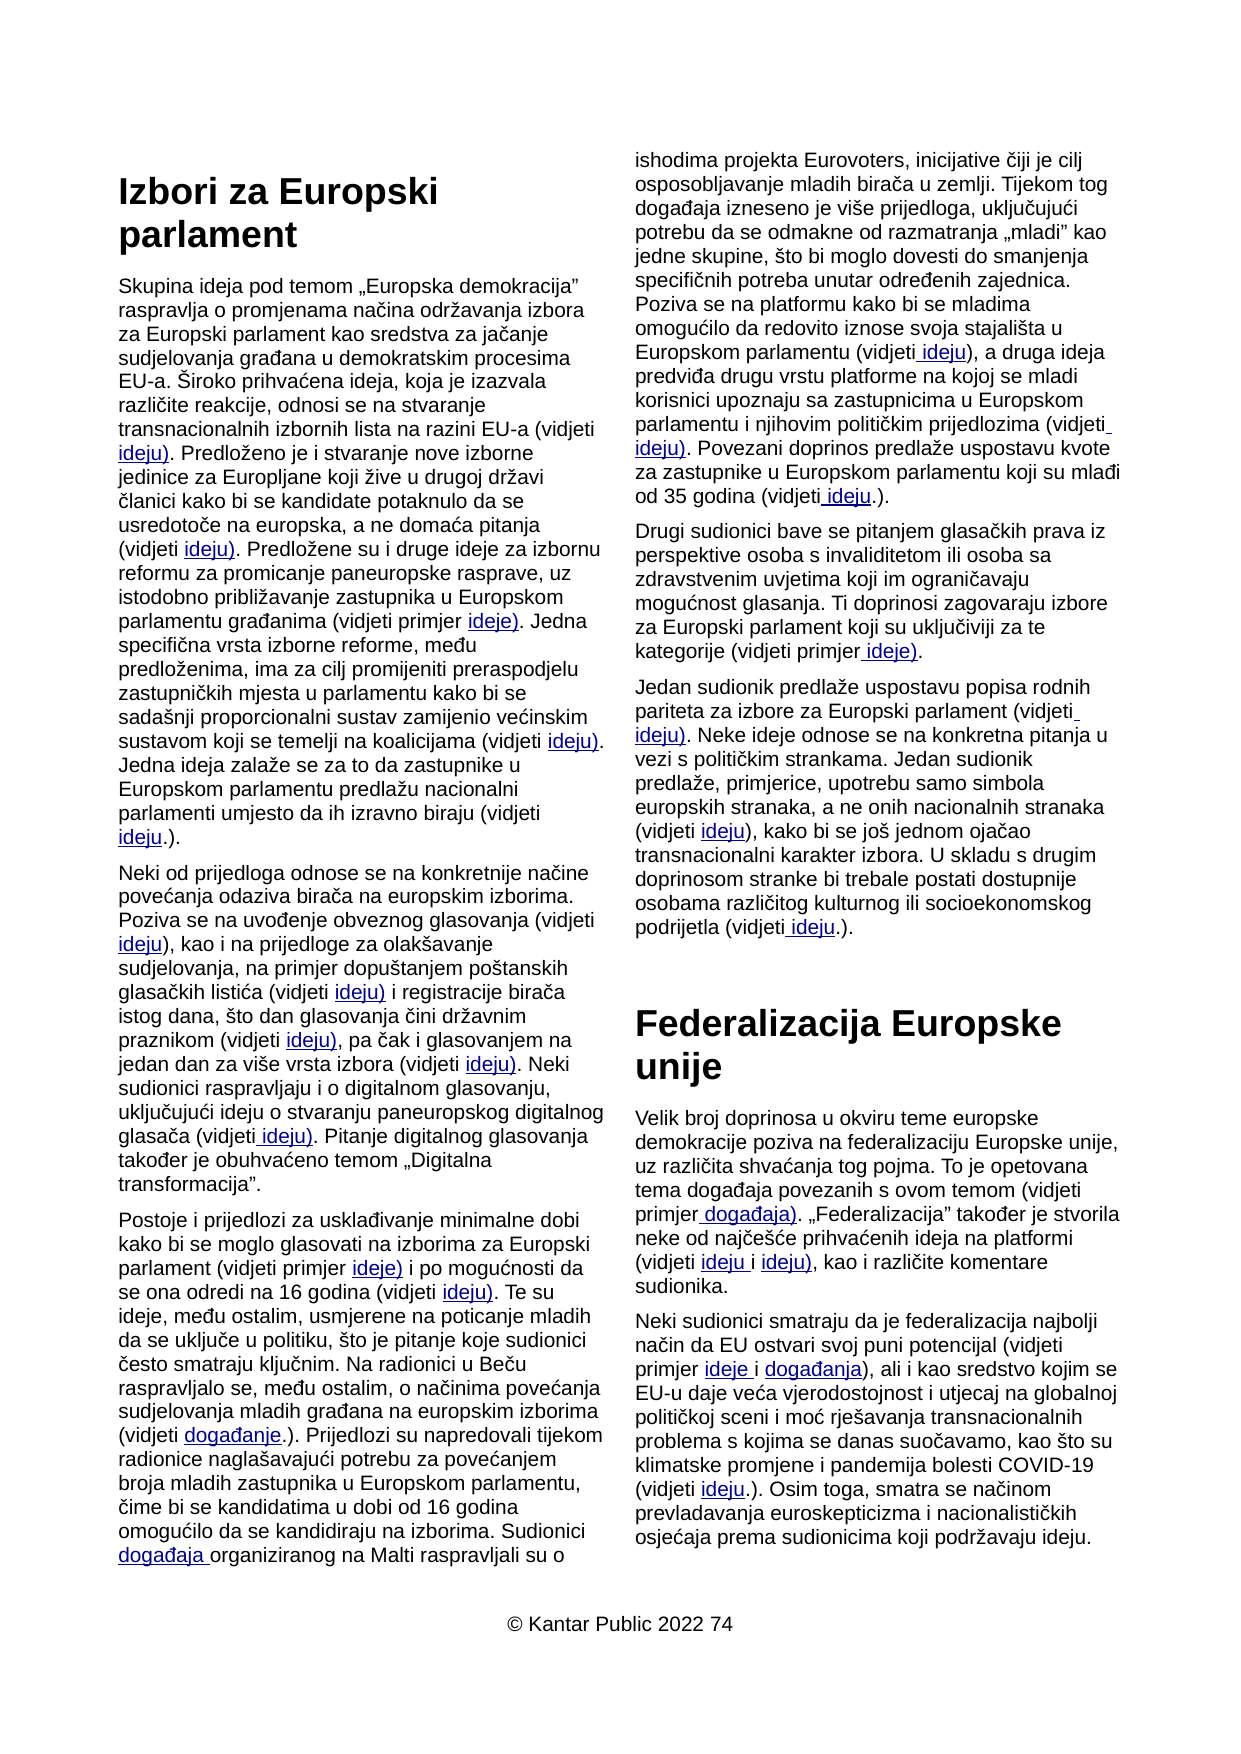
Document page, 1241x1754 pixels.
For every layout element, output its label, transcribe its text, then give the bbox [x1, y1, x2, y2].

text Neki od prijedloga odnose se na konkretnije načine povećanja odaziva birača na europskim izborima. Poziva se na uvođenje obveznog glasovanja (vidjeti ideju), kao i na prijedloge za olakšavanje sudjelovanja, na primjer dopuštanjem poštanskih glasačkih listića (vidjeti ideju) i registracije birača istog dana, što dan glasovanja čini državnim praznikom (vidjeti ideju), pa čak i glasovanjem na jedan dan za više vrsta izbora (vidjeti ideju). Neki sudionici raspravljaju i o digitalnom glasovanju, uključujući ideju o stvaranju paneuropskog digitalnog glasača (vidjeti ideju). Pitanje digitalnog glasovanja također je obuhvaćeno temom „Digitalna transformacija”. [118, 860, 605, 1196]
subtitle Federalizacija Europske unije [635, 1001, 1122, 1087]
text Postoje i prijedlozi za usklađivanje minimalne dobi kako bi se moglo glasovati na izborima za Europski parlament (vidjeti primjer ideje) i po mogućnosti da se ona odredi na 16 godina (vidjeti ideju). Te su ideje, među ostalim, usmjerene na poticanje mladih da se uključe u politiku, što je pitanje koje sudionici često smatraju ključnim. Na radionici u Beču raspravljalo se, među ostalim, o načinima povećanja sudjelovanja mladih građana na europskim izborima (vidjeti događanje.). Prijedlozi su napredovali tijekom radionice naglašavajući potrebu za povećanjem broja mladih zastupnika u Europskom parlamentu, čime bi se kandidatima u dobi od 16 godina omogućilo da se kandidiraju na izborima. Sudionici događaja organiziranog na Malti raspravljali su o [118, 1208, 605, 1567]
text Velik broj doprinosa u okviru teme europske demokracije poziva na federalizaciju Europske unije, uz različita shvaćanja tog pojma. To je opetovana tema događaja povezanih s ovom temom (vidjeti primjer događaja). „Federalizacija” također je stvorila neke od najčešće prihvaćenih ideja na platformi (vidjeti ideju i ideju), kao i različite komentare sudionika. [635, 1106, 1122, 1297]
text Jedan sudionik predlaže uspostavu popisa rodnih pariteta za izbore za Europski parlament (vidjeti ideju). Neke ideje odnose se na konkretna pitanja u vezi s političkim strankama. Jedan sudionik predlaže, primjerice, upotrebu samo simbola europskih stranaka, a ne onih nacionalnih stranaka (vidjeti ideju), kako bi se još jednom ojačao transnacionalni karakter izbora. U skladu s drugim doprinosom stranke bi trebale postati dostupnije osobama različitog kulturnog ili socioekonomskog podrijetla (vidjeti ideju.). [635, 675, 1122, 938]
text Drugi sudionici bave se pitanjem glasačkih prava iz perspektive osoba s invaliditetom ili osoba sa zdravstvenim uvjetima koji im ograničavaju mogućnost glasanja. Ti doprinosi zagovaraju izbore za Europski parlament koji su uključiviji za te kategorije (vidjeti primjer ideje). [635, 519, 1122, 663]
subtitle Izbori za Europski parlament [118, 169, 605, 255]
text ishodima projekta Eurovoters, inicijative čiji je cilj osposobljavanje mladih birača u zemlji. Tijekom tog događaja izneseno je više prijedloga, uključujući potrebu da se odmakne od razmatranja „mladi” kao jedne skupine, što bi moglo dovesti do smanjenja specifičnih potreba unutar određenih zajednica. Poziva se na platformu kako bi se mladima omogućilo da redovito iznose svoja stajališta u Europskom parlamentu (vidjeti ideju), a druga ideja predviđa drugu vrstu platforme na kojoj se mladi korisnici upoznaju sa zastupnicima u Europskom parlamentu i njihovim političkim prijedlozima (vidjeti ideju). Povezani doprinos predlaže uspostavu kvote za zastupnike u Europskom parlamentu koji su mlađi od 35 godina (vidjeti ideju.). [635, 148, 1122, 507]
text Neki sudionici smatraju da je federalizacija najbolji način da EU ostvari svoj puni potencijal (vidjeti primjer ideje i događanja), ali i kao sredstvo kojim se EU-u daje veća vjerodostojnost i utjecaj na globalnoj političkoj sceni i moć rješavanja transnacionalnih problema s kojima se danas suočavamo, kao što su klimatske promjene i pandemija bolesti COVID-19 (vidjeti ideju.). Osim toga, smatra se načinom prevladavanja euroskepticizma i nacionalističkih osjećaja prema sudionicima koji podržavaju ideju. [635, 1309, 1122, 1549]
text Skupina ideja pod temom „Europska demokracija” raspravlja o promjenama načina održavanja izbora za Europski parlament kao sredstva za jačanje sudjelovanja građana u demokratskim procesima EU-a. Široko prihvaćena ideja, koja je izazvala različite reakcije, odnosi se na stvaranje transnacionalnih izbornih lista na razini EU-a (vidjeti ideju). Predloženo je i stvaranje nove izborne jedinice za Europljane koji žive u drugoj državi članici kako bi se kandidate potaknulo da se usredotoče na europska, a ne domaća pitanja (vidjeti ideju). Predložene su i druge ideje za izbornu reformu za promicanje paneuropske rasprave, uz istodobno približavanje zastupnika u Europskom parlamentu građanima (vidjeti primjer ideje). Jedna specifična vrsta izborne reforme, među predloženima, ima za cilj promijeniti preraspodjelu zastupničkih mjesta u parlamentu kako bi se sadašnji proporcionalni sustav zamijenio većinskim sustavom koji se temelji na koalicijama (vidjeti ideju). Jedna ideja zalaže se za to da zastupnike u Europskom parlamentu predlažu nacionalni parlamenti umjesto da ih izravno biraju (vidjeti ideju.). [118, 273, 605, 848]
